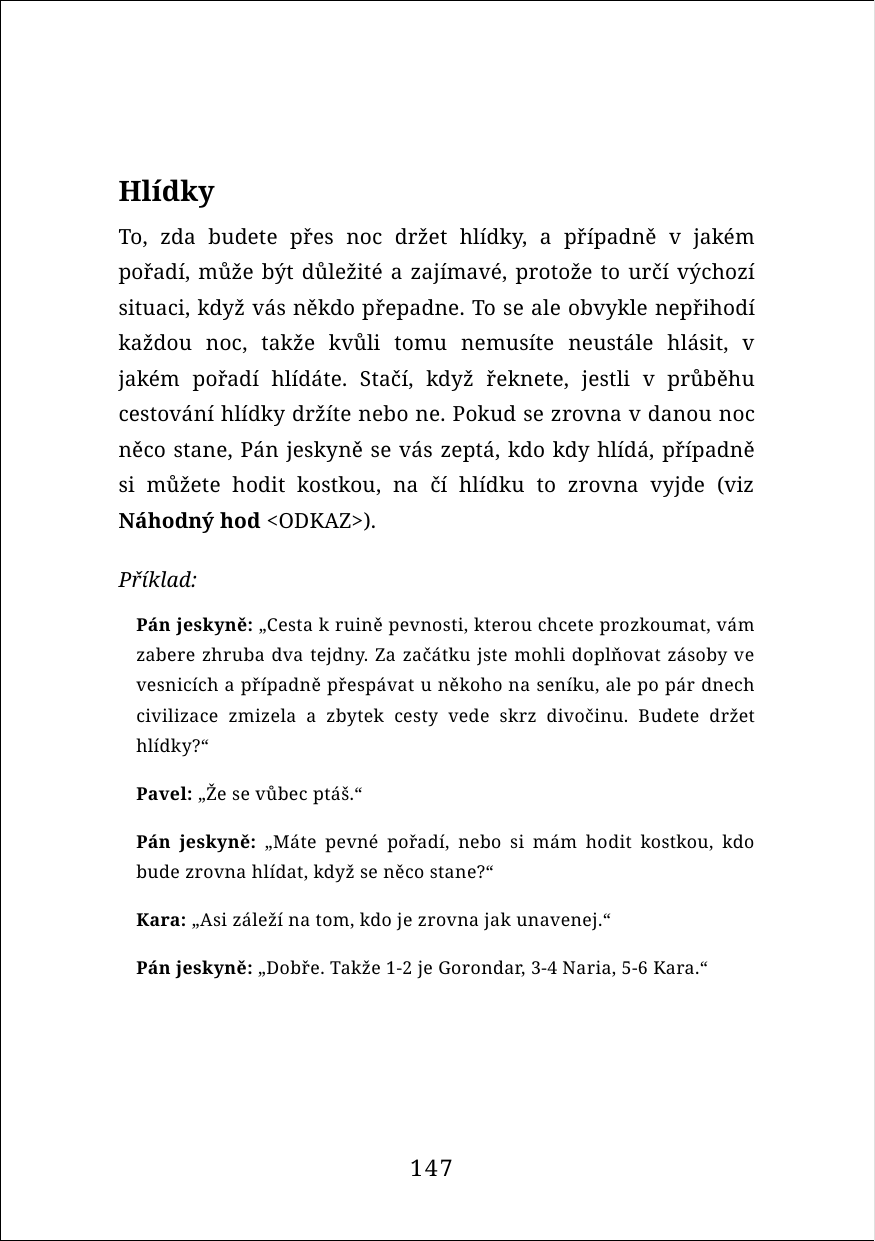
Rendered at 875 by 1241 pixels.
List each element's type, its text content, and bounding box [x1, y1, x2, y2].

text Pán jeskyně: „Cesta k ruině pevnosti, kterou chcete prozkoumat, vám zabere zhruba dva tejdny. Za začátku jste mohli doplňovat zásoby ve vesnicích a případně přespávat u někoho na seníku, ale po pár dnech civilizace zmizela a zbytek cesty vede skrz divočinu. Budete držet hlídky?“ [136, 612, 756, 757]
text Pán jeskyně: „Máte pevné pořadí, nebo si mám hodit kostkou, kdo bude zrovna hlídat, když se něco stane?“ [136, 829, 756, 883]
text To, zda budete přes noc držet hlídky, a případně v jakém pořadí, může být důležité a zajímavé, protože to určí výchozí situaci, když vás někdo přepadne. To se ale obvykle nepřihodí každou noc, takže kvůli tomu nemusíte neustále hlásit, v jakém pořadí hlídáte. Stačí, když řeknete, jestli v průběhu cestování hlídky držíte nebo ne. Pokud se zrovna v danou noc něco stane, Pán jeskyně se vás zeptá, kdo kdy hlídá, případně si můžete hodit kostkou, na čí hlídku to zrovna vyjde (viz Náhodný hod <ODKAZ>). [118, 222, 756, 534]
text Pavel: „Že se vůbec ptáš.“ [136, 781, 756, 805]
text Kara: „Asi záleží na tom, kdo je zrovna jak unavenej.“ [136, 907, 756, 931]
subtitle Hlídky [118, 172, 756, 210]
text Příklad: [118, 565, 756, 594]
text Pán jeskyně: „Dobře. Takže 1-2 je Gorondar, 3-4 Naria, 5-6 Kara.“ [136, 955, 756, 979]
